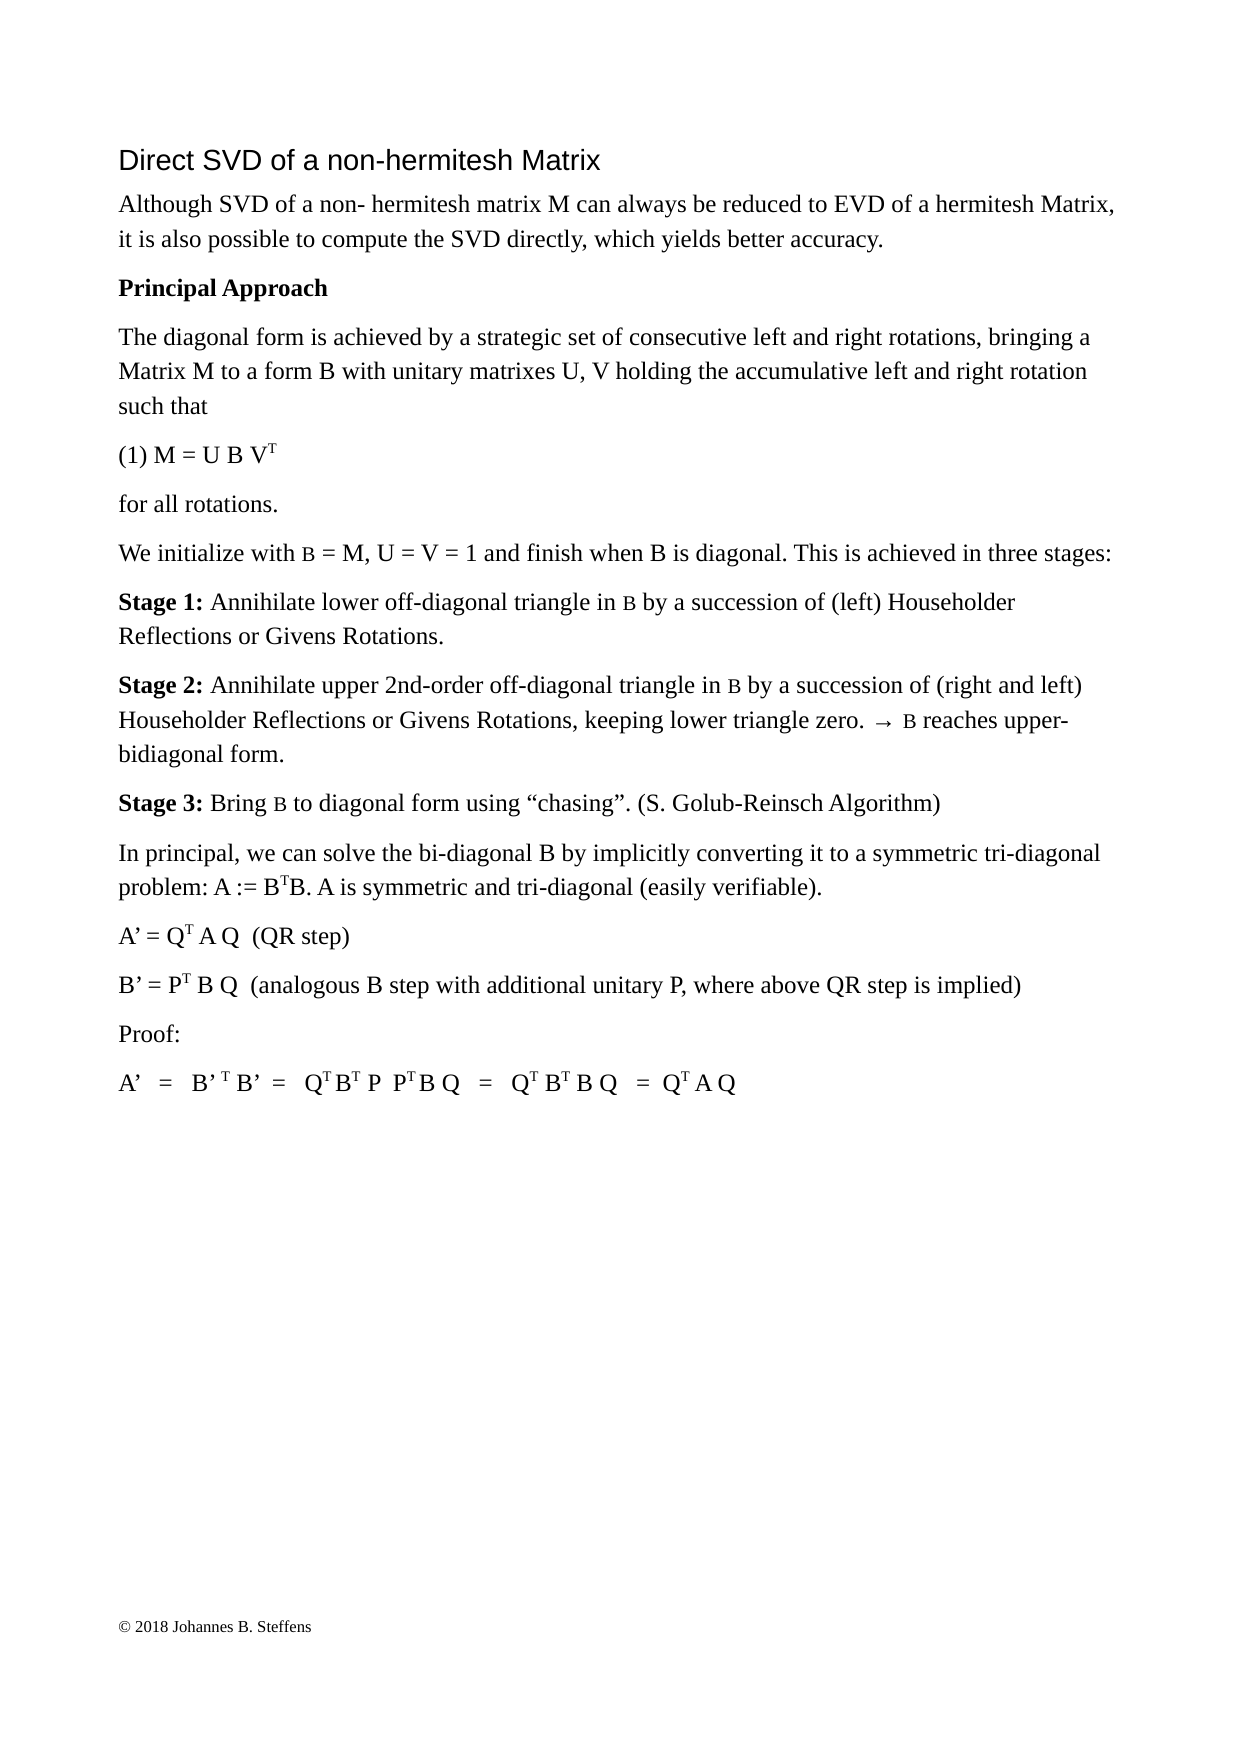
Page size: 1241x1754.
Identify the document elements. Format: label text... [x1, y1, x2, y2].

text Stage 1: Annihilate lower off-diagonal triangle in B by a succession of (left) Householder Reflections or Givens Rotations. [118, 587, 1122, 650]
text The diagonal form is achieved by a strategic set of consecutive left and right rotations, bringing a Matrix M to a form B with unitary matrixes U, V holding the accumulative left and right rotation such that [118, 322, 1122, 419]
text Proof: [118, 1019, 1122, 1048]
text Stage 3: Bring B to diagonal form using “chasing”. (S. Golub-Reinsch Algorithm) [118, 788, 1122, 817]
subtitle Direct SVD of a non-hermitesh Matrix [118, 143, 1122, 177]
text In principal, we can solve the bi-diagonal B by implicitly converting it to a symmetric tri-diagonal problem: A := BTB. A is symmetric and tri-diagonal (easily verifiable). [118, 838, 1122, 901]
text Stage 2: Annihilate upper 2nd-order off-diagonal triangle in B by a succession of (right and left) Householder Reflections or Givens Rotations, keeping lower triangle zero. → B reaches upper-bidiagonal form. [118, 671, 1122, 768]
text for all rotations. [118, 489, 1122, 518]
text B’ = PT B Q (analogous B step with additional unitary P, where above QR step is implied) [118, 970, 1122, 999]
text Principal Approach [118, 273, 1122, 301]
text A’ = B’ T B’ = QT BT P PT B Q = QT BT B Q = QT A Q [118, 1068, 1122, 1097]
text We initialize with B = M, U = V = 1 and finish when B is diagonal. This is achieved in three stages: [118, 538, 1122, 567]
text Although SVD of a non- hermitesh matrix M can always be reduced to EVD of a hermitesh Matrix, it is also possible to compute the SVD directly, which yields better accuracy. [118, 189, 1122, 252]
text A’ = QT A Q (QR step) [118, 921, 1122, 950]
text (1) M = U B VT [118, 440, 1122, 468]
